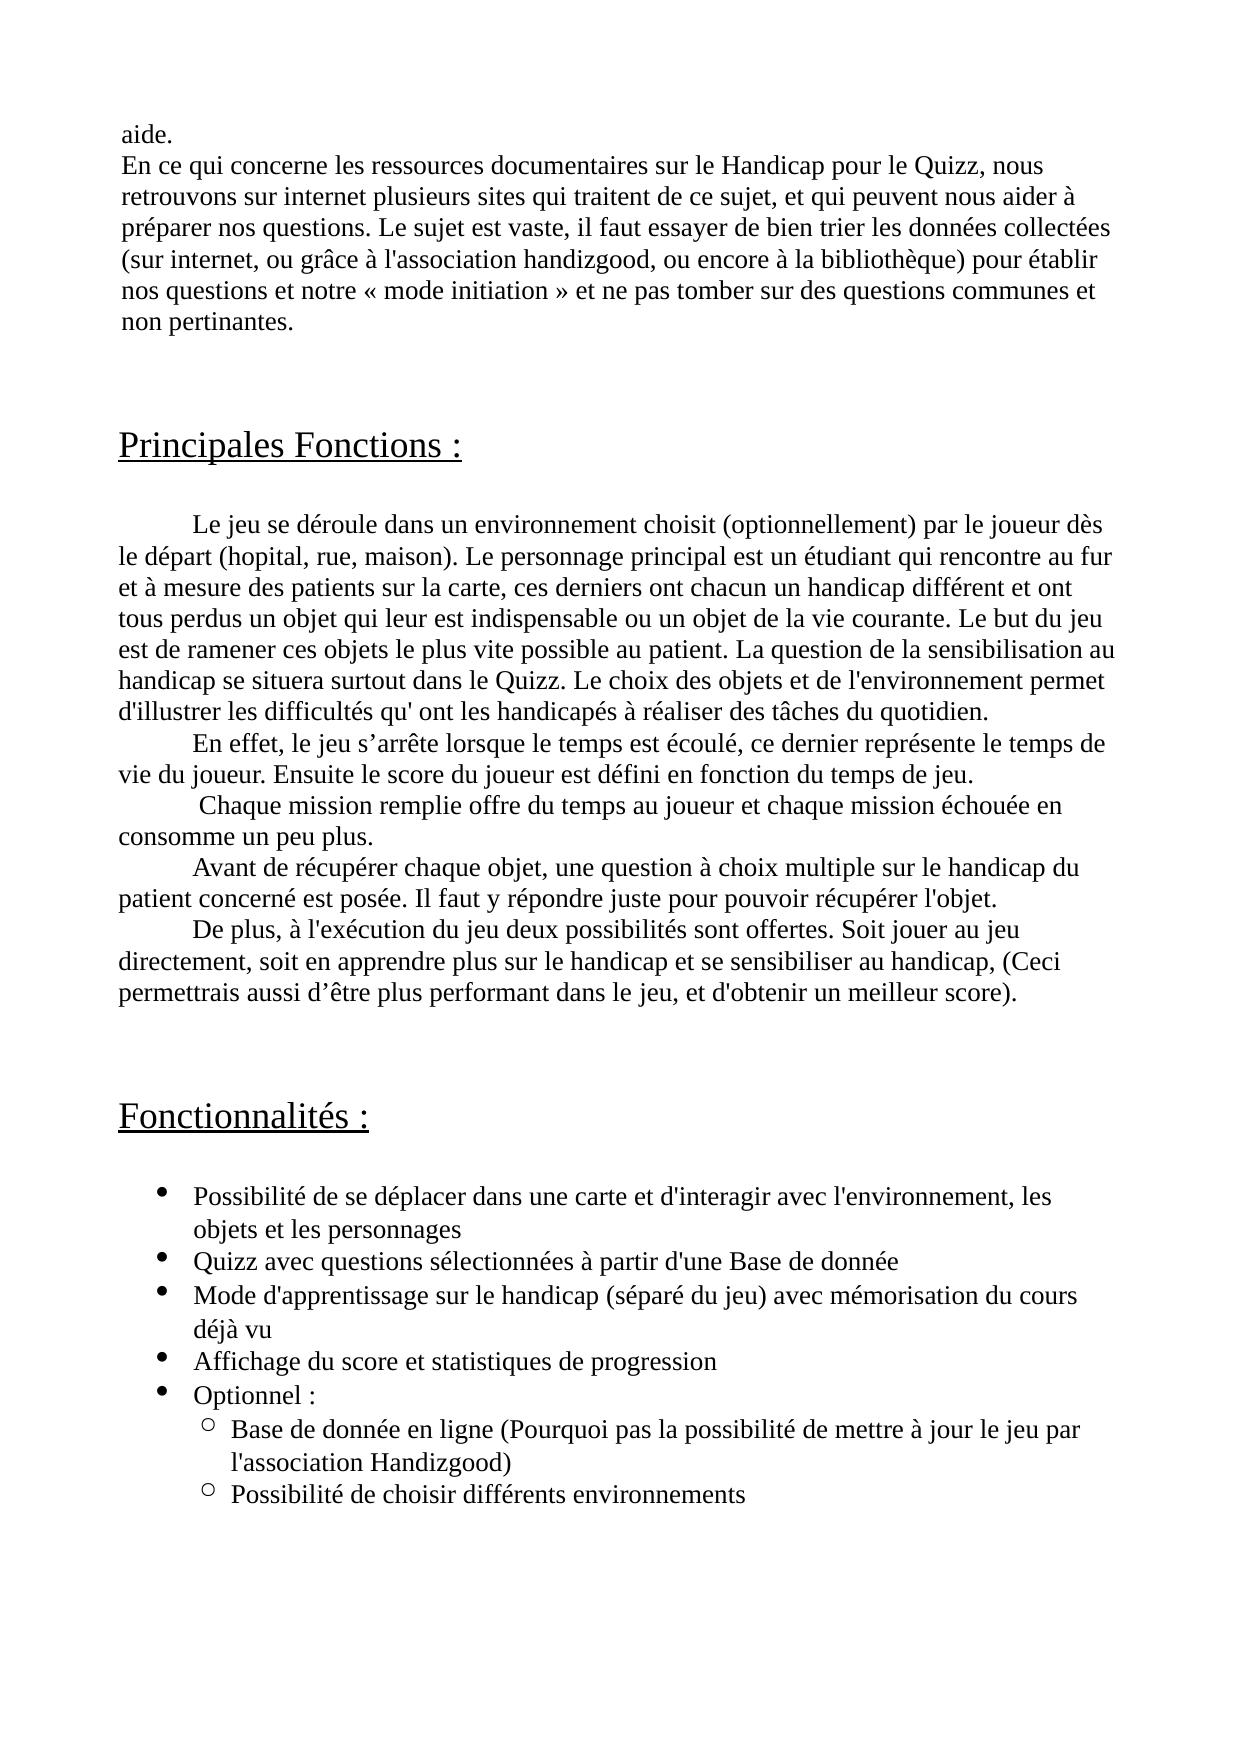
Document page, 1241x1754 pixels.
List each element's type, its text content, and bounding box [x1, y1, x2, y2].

list Possibilité de choisir différents environnements [193, 1477, 1122, 1511]
text Principales Fonctions : [118, 422, 1122, 466]
text En effet, le jeu s’arrête lorsque le temps est écoulé, ce dernier représente le temps de vie du joueur. Ensuite le score du joueur est défini en fonction du temps de jeu. [118, 727, 1122, 789]
list Possibilité de se déplacer dans une carte et d'interagir avec l'environnement, les objets et les personnages [156, 1179, 1122, 1245]
list Quizz avec questions sélectionnées à partir d'une Base de donnée [156, 1245, 1122, 1279]
text Avant de récupérer chaque objet, une question à choix multiple sur le handicap du patient concerné est posée. Il faut y répondre juste pour pouvoir récupérer l'objet. De plus, à l'exécution du jeu deux possibilités sont offertes. Soit jouer au jeu directement, soit en apprendre plus sur le handicap et se sensibiliser au handicap, (Ceci permettrais aussi d’être plus performant dans le jeu, et d'obtenir un meilleur score). [118, 851, 1122, 1007]
text Le jeu se déroule dans un environnement choisit (optionnellement) par le joueur dès le départ (hopital, rue, maison). Le personnage principal est un étudiant qui rencontre au fur et à mesure des patients sur la carte, ces derniers ont chacun un handicap différent et ont tous perdus un objet qui leur est indispensable ou un objet de la vie courante. Le but du jeu est de ramener ces objets le plus vite possible au patient. La question de la sensibilisation au handicap se situera surtout dans le Quizz. Le choix des objets et de l'environnement permet d'illustrer les difficultés qu' ont les handicapés à réaliser des tâches du quotidien. [118, 509, 1122, 727]
text Chaque mission remplie offre du temps au joueur et chaque mission échouée en consomme un peu plus. [118, 789, 1122, 851]
list Affichage du score et statistiques de progression [156, 1344, 1122, 1378]
list Base de donnée en ligne (Pourquoi pas la possibilité de mettre à jour le jeu par l'association Handizgood) [193, 1412, 1122, 1477]
list aide. [84, 118, 1122, 149]
list En ce qui concerne les ressources documentaires sur le Handicap pour le Quizz, nous retrouvons sur internet plusieurs sites qui traitent de ce sujet, et qui peuvent nous aider à préparer nos questions. Le sujet est vaste, il faut essayer de bien trier les données collectées (sur internet, ou grâce à l'association handizgood, ou encore à la bibliothèque) pour établir nos questions et notre « mode initiation » et ne pas tomber sur des questions communes et non pertinantes. [84, 149, 1122, 336]
list Optionnel : [156, 1378, 1122, 1412]
text Fonctionnalités : [118, 1093, 1122, 1136]
list Mode d'apprentissage sur le handicap (séparé du jeu) avec mémorisation du cours déjà vu [156, 1279, 1122, 1344]
